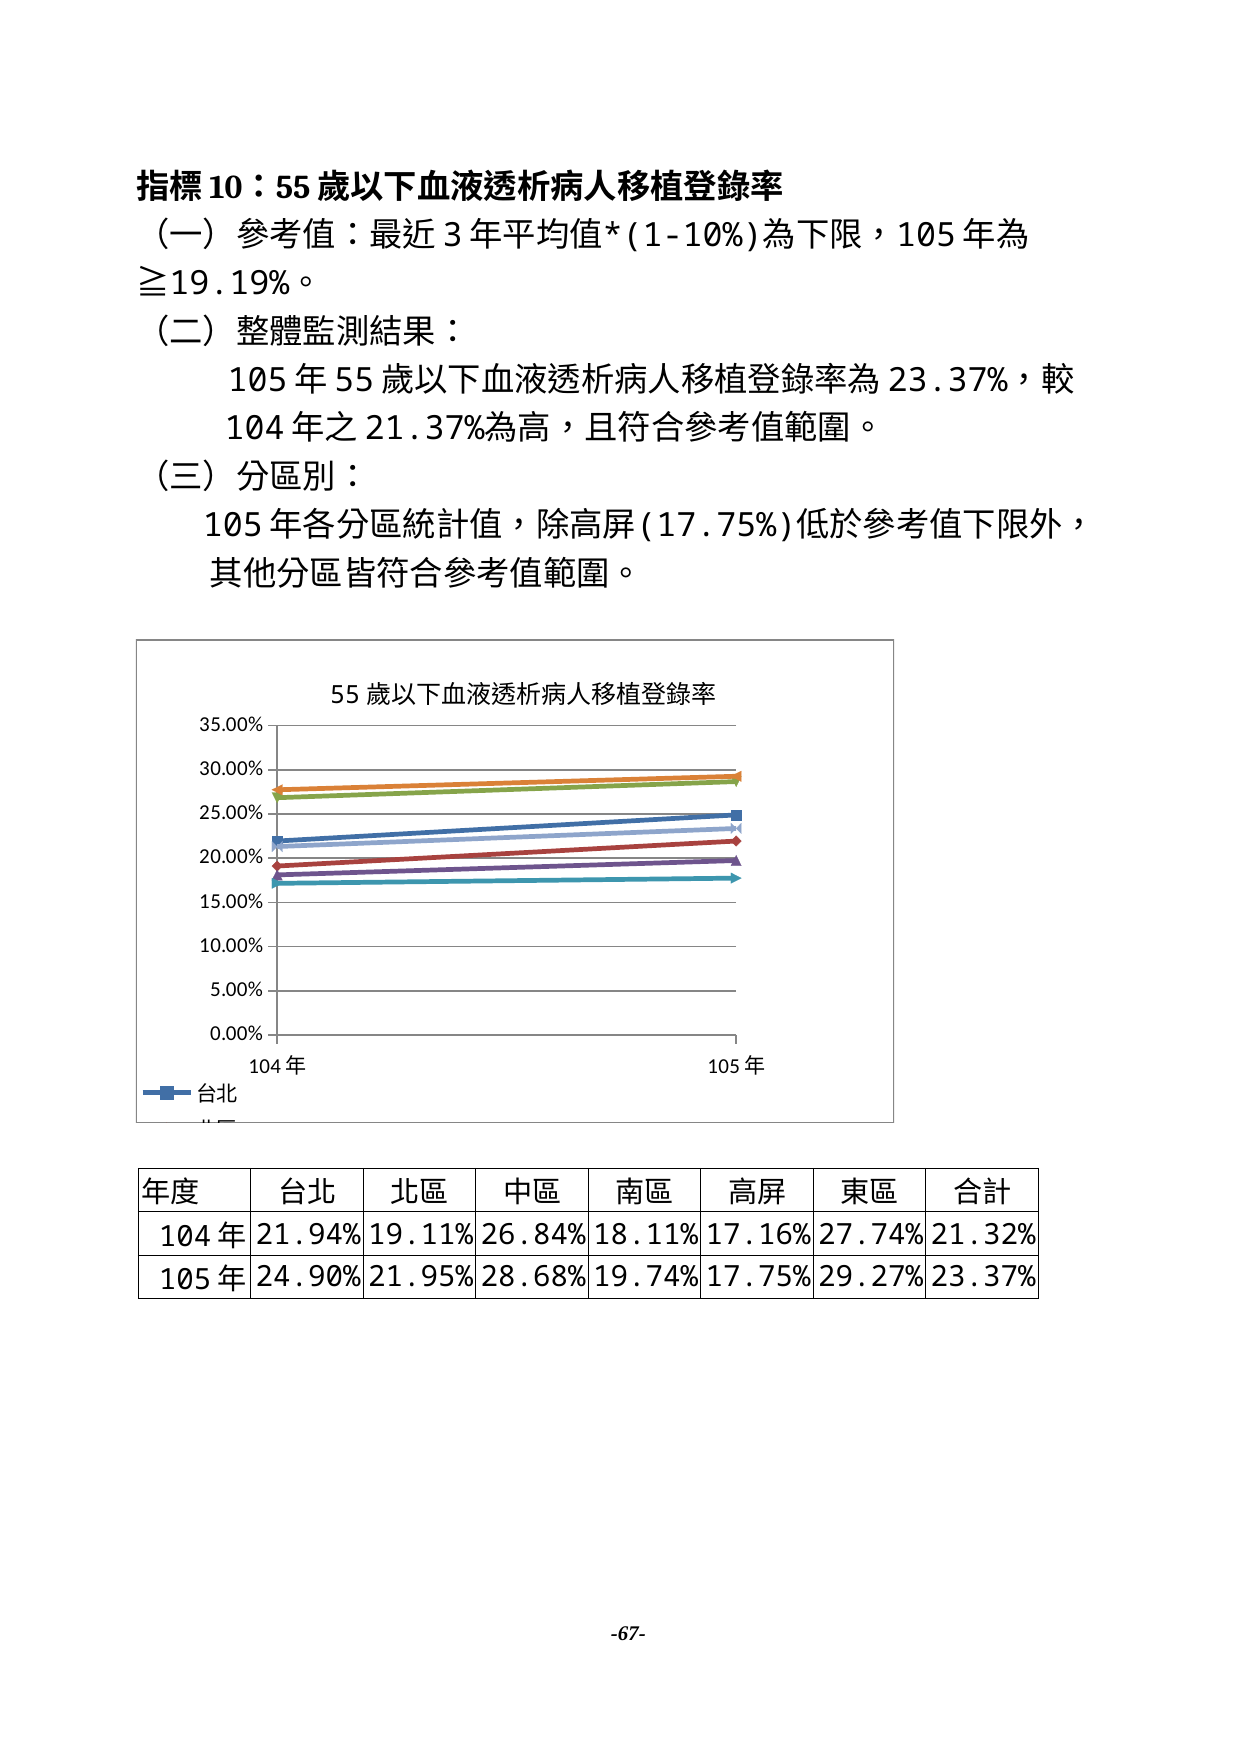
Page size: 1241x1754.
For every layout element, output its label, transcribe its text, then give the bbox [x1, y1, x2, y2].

subtitle 指標10：55歲以下血液透析病人移植登錄率 [136, 159, 1122, 208]
table_cell 19.11% [364, 1212, 475, 1254]
table_cell 29.27% [814, 1256, 925, 1298]
table_cell 27.74% [814, 1212, 925, 1254]
text （一）參考值：最近3年平均值*(1-10%)為下限，105年為≧19.19%。 [136, 208, 1122, 304]
table_cell 21.94% [251, 1212, 363, 1254]
text 105年55歲以下血液透析病人移植登錄率為23.37%，較104年之21.37%為高，且符合參考值範圍。 [224, 353, 1122, 449]
table_cell 21.32% [926, 1212, 1038, 1254]
table_cell 104年 [139, 1212, 250, 1254]
table_header 高屏 [701, 1169, 813, 1211]
table_cell 17.75% [701, 1256, 813, 1298]
text 105年各分區統計值，除高屏(17.75%)低於參考值下限外，其他分區皆符合參考值範圍。 [203, 498, 1122, 594]
table_header 南區 [589, 1169, 700, 1211]
table_cell 18.11% [589, 1212, 700, 1254]
table_cell 24.90% [251, 1256, 363, 1298]
text （二）整體監測結果： [136, 304, 1122, 353]
table_cell 23.37% [926, 1256, 1038, 1298]
table_cell 28.68% [476, 1256, 588, 1298]
table_header 東區 [814, 1169, 925, 1211]
table_header 北區 [364, 1169, 475, 1211]
table_cell 26.84% [476, 1212, 588, 1254]
table_cell 17.16% [701, 1212, 813, 1254]
table_cell 19.74% [589, 1256, 700, 1298]
text （三）分區別： [136, 449, 1122, 498]
table_header 中區 [476, 1169, 588, 1211]
table_cell 105年 [139, 1256, 250, 1298]
table_header 台北 [251, 1169, 363, 1211]
table_cell 21.95% [364, 1256, 475, 1298]
table_header 合計 [926, 1169, 1038, 1211]
table_header 年度 [139, 1169, 250, 1211]
